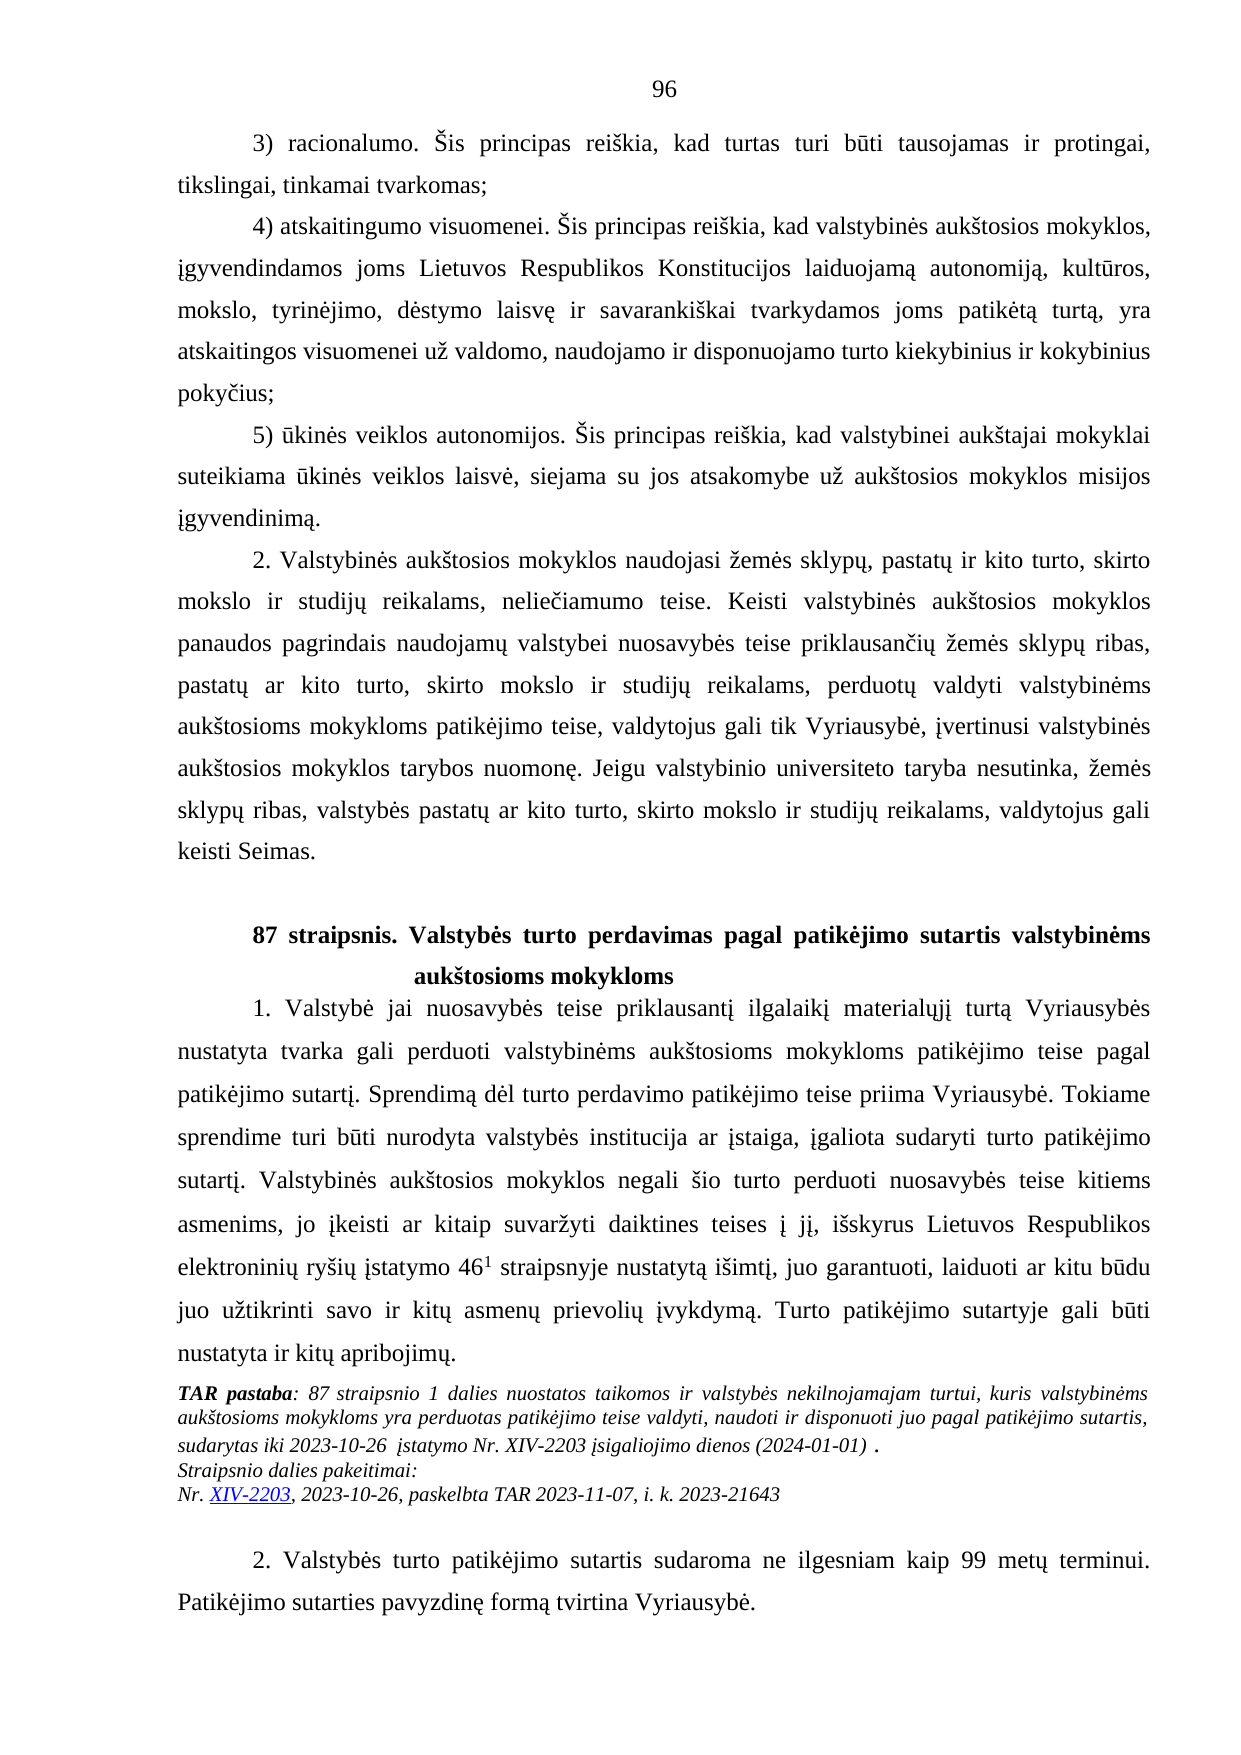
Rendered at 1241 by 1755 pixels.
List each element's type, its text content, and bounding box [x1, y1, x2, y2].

text 2. Valstybinės aukštosios mokyklos naudojasi žemės sklypų, pastatų ir kito turto, skirto mokslo ir studijų reikalams, neliečiamumo teise. Keisti valstybinės aukštosios mokyklos panaudos pagrindais naudojamų valstybei nuosavybės teise priklausančių žemės sklypų ribas, pastatų ar kito turto, skirto mokslo ir studijų reikalams, perduotų valdyti valstybinėms aukštosioms mokykloms patikėjimo teise, valdytojus gali tik Vyriausybė, įvertinusi valstybinės aukštosios mokyklos tarybos nuomonę. Jeigu valstybinio universiteto taryba nesutinka, žemės sklypų ribas, valstybės pastatų ar kito turto, skirto mokslo ir studijų reikalams, valdytojus gali keisti Seimas. [177, 535, 1152, 868]
text Nr. XIV-2203, 2023-10-26, paskelbta TAR 2023-11-07, i. k. 2023-21643 [177, 1482, 1152, 1506]
text Straipsnio dalies pakeitimai: [177, 1458, 1152, 1482]
text 4) atskaitingumo visuomenei. Šis principas reiškia, kad valstybinės aukštosios mokyklos, įgyvendindamos joms Lietuvos Respublikos Konstitucijos laiduojamą autonomiją, kultūros, mokslo, tyrinėjimo, dėstymo laisvę ir savarankiškai tvarkydamos joms patikėtą turtą, yra atskaitingos visuomenei už valdomo, naudojamo ir disponuojamo turto kiekybinius ir kokybinius pokyčius; [177, 201, 1152, 410]
text 87 straipsnis. Valstybės turto perdavimas pagal patikėjimo sutartis valstybinėms aukštosioms mokykloms [252, 910, 1152, 993]
text 3) racionalumo. Šis principas reiškia, kad turtas turi būti tausojamas ir protingai, tikslingai, tinkamai tvarkomas; [177, 118, 1152, 201]
text 1. Valstybė jai nuosavybės teise priklausantį ilgalaikį materialųjį turtą Vyriausybės nustatyta tvarka gali perduoti valstybinėms aukštosioms mokykloms patikėjimo teise pagal patikėjimo sutartį. Sprendimą dėl turto perdavimo patikėjimo teise priima Vyriausybė. Tokiame sprendime turi būti nurodyta valstybės institucija ar įstaiga, įgaliota sudaryti turto patikėjimo sutartį. Valstybinės aukštosios mokyklos negali šio turto perduoti nuosavybės teise kitiems asmenims, jo įkeisti ar kitaip suvaržyti daiktines teises į jį, išskyrus Lietuvos Respublikos elektroninių ryšių įstatymo 461 straipsnyje nustatytą išimtį, juo garantuoti, laiduoti ar kitu būdu juo užtikrinti savo ir kitų asmenų prievolių įvykdymą. Turto patikėjimo sutartyje gali būti nustatyta ir kitų apribojimų. [177, 993, 1152, 1367]
text 5) ūkinės veiklos autonomijos. Šis principas reiškia, kad valstybinei aukštajai mokyklai suteikiama ūkinės veiklos laisvė, siejama su jos atsakomybe už aukštosios mokyklos misijos įgyvendinimą. [177, 410, 1152, 535]
text 2. Valstybės turto patikėjimo sutartis sudaroma ne ilgesniam kaip 99 metų terminui. Patikėjimo sutarties pavyzdinę formą tvirtina Vyriausybė. [177, 1535, 1152, 1618]
text TAR pastaba: 87 straipsnio 1 dalies nuostatos taikomos ir valstybės nekilnojamajam turtui, kuris valstybinėms aukštosioms mokykloms yra perduotas patikėjimo teise valdyti, naudoti ir disponuoti juo pagal patikėjimo sutartis, sudarytas iki 2023-10-26 įstatymo Nr. XIV-2203 įsigaliojimo dienos (2024-01-01) . [177, 1381, 1152, 1458]
